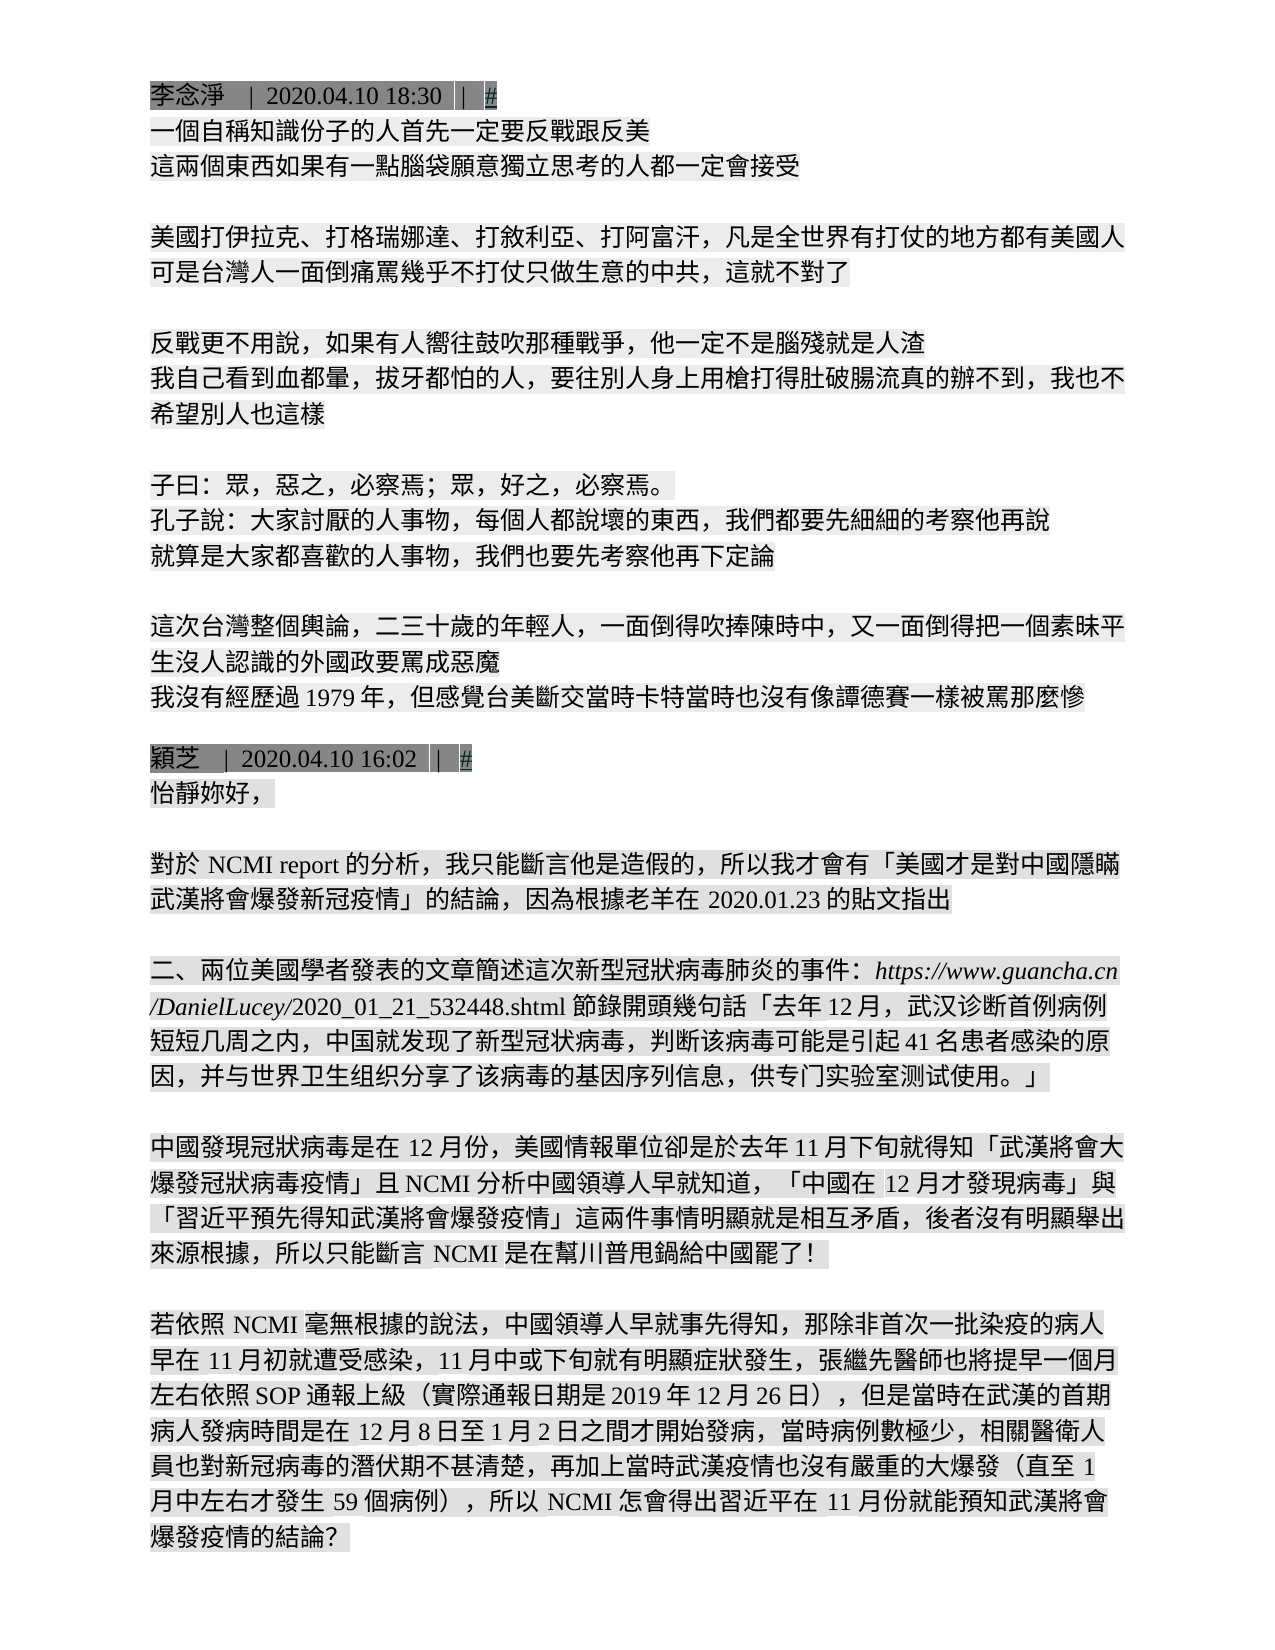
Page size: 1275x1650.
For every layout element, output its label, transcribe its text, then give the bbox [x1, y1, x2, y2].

text 怡靜妳好， 對於 NCMI report 的分析，我只能斷言他是造假的，所以我才會有「美國才是對中國隱瞞武漢將會爆發新冠疫情」的結論，因為根據老羊在 2020.01.23 的貼文指出 二、兩位美國學者發表的文章簡述這次新型冠狀病毒肺炎的事件：https://www.guancha.cn/DanielLucey/2020_01_21_532448.shtml 節錄開頭幾句話「去年12月，武汉诊断首例病例短短几周之内，中国就发现了新型冠状病毒，判断该病毒可能是引起41名患者感染的原因，并与世界卫生组织分享了该病毒的基因序列信息，供专门实验室测试使用。」 中國發現冠狀病毒是在 12 月份，美國情報單位卻是於去年11月下旬就得知「武漢將會大爆發冠狀病毒疫情」且NCMI 分析中國領導人早就知道，「中國在 12 月才發現病毒」與「習近平預先得知武漢將會爆發疫情」這兩件事情明顯就是相互矛盾，後者沒有明顯舉出來源根據，所以只能斷言 NCMI 是在幫川普甩鍋給中國罷了！ 若依照 NCMI 毫無根據的說法，中國領導人早就事先得知，那除非首次一批染疫的病人早在 11月初就遭受感染，11月中或下旬就有明顯症狀發生，張繼先醫師也將提早一個月左右依照SOP通報上級（實際通報日期是2019年12月26日），但是當時在武漢的首期病人發病時間是在 12月8日至1月2日之間才開始發病，當時病例數極少，相關醫衛人員也對新冠病毒的潛伏期不甚清楚，再加上當時武漢疫情也沒有嚴重的大爆發（直至 1月中左右才發生 59 個病例），所以 NCMI 怎會得出習近平在 11 月份就能預知武漢將會爆發疫情的結論？ [150, 773, 1125, 1552]
text 李念淨 | 2020.04.10 18:30 | # [150, 75, 1125, 110]
text 一個自稱知識份子的人首先一定要反戰跟反美 這兩個東西如果有一點腦袋願意獨立思考的人都一定會接受 美國打伊拉克、打格瑞娜達、打敘利亞、打阿富汗，凡是全世界有打仗的地方都有美國人 可是台灣人一面倒痛罵幾乎不打仗只做生意的中共，這就不對了 反戰更不用說，如果有人嚮往鼓吹那種戰爭，他一定不是腦殘就是人渣 我自己看到血都暈，拔牙都怕的人，要往別人身上用槍打得肚破腸流真的辦不到，我也不希望別人也這樣 子曰：眾，惡之，必察焉；眾，好之，必察焉。 孔子說：大家討厭的人事物，每個人都說壞的東西，我們都要先細細的考察他再說 就算是大家都喜歡的人事物，我們也要先考察他再下定論 這次台灣整個輿論，二三十歲的年輕人，一面倒得吹捧陳時中，又一面倒得把一個素昧平生沒人認識的外國政要罵成惡魔 我沒有經歷過1979年，但感覺台美斷交當時卡特當時也沒有像譚德賽一樣被罵那麼慘 [150, 110, 1125, 712]
text 穎芝 | 2020.04.10 16:02 | # [150, 737, 1125, 773]
